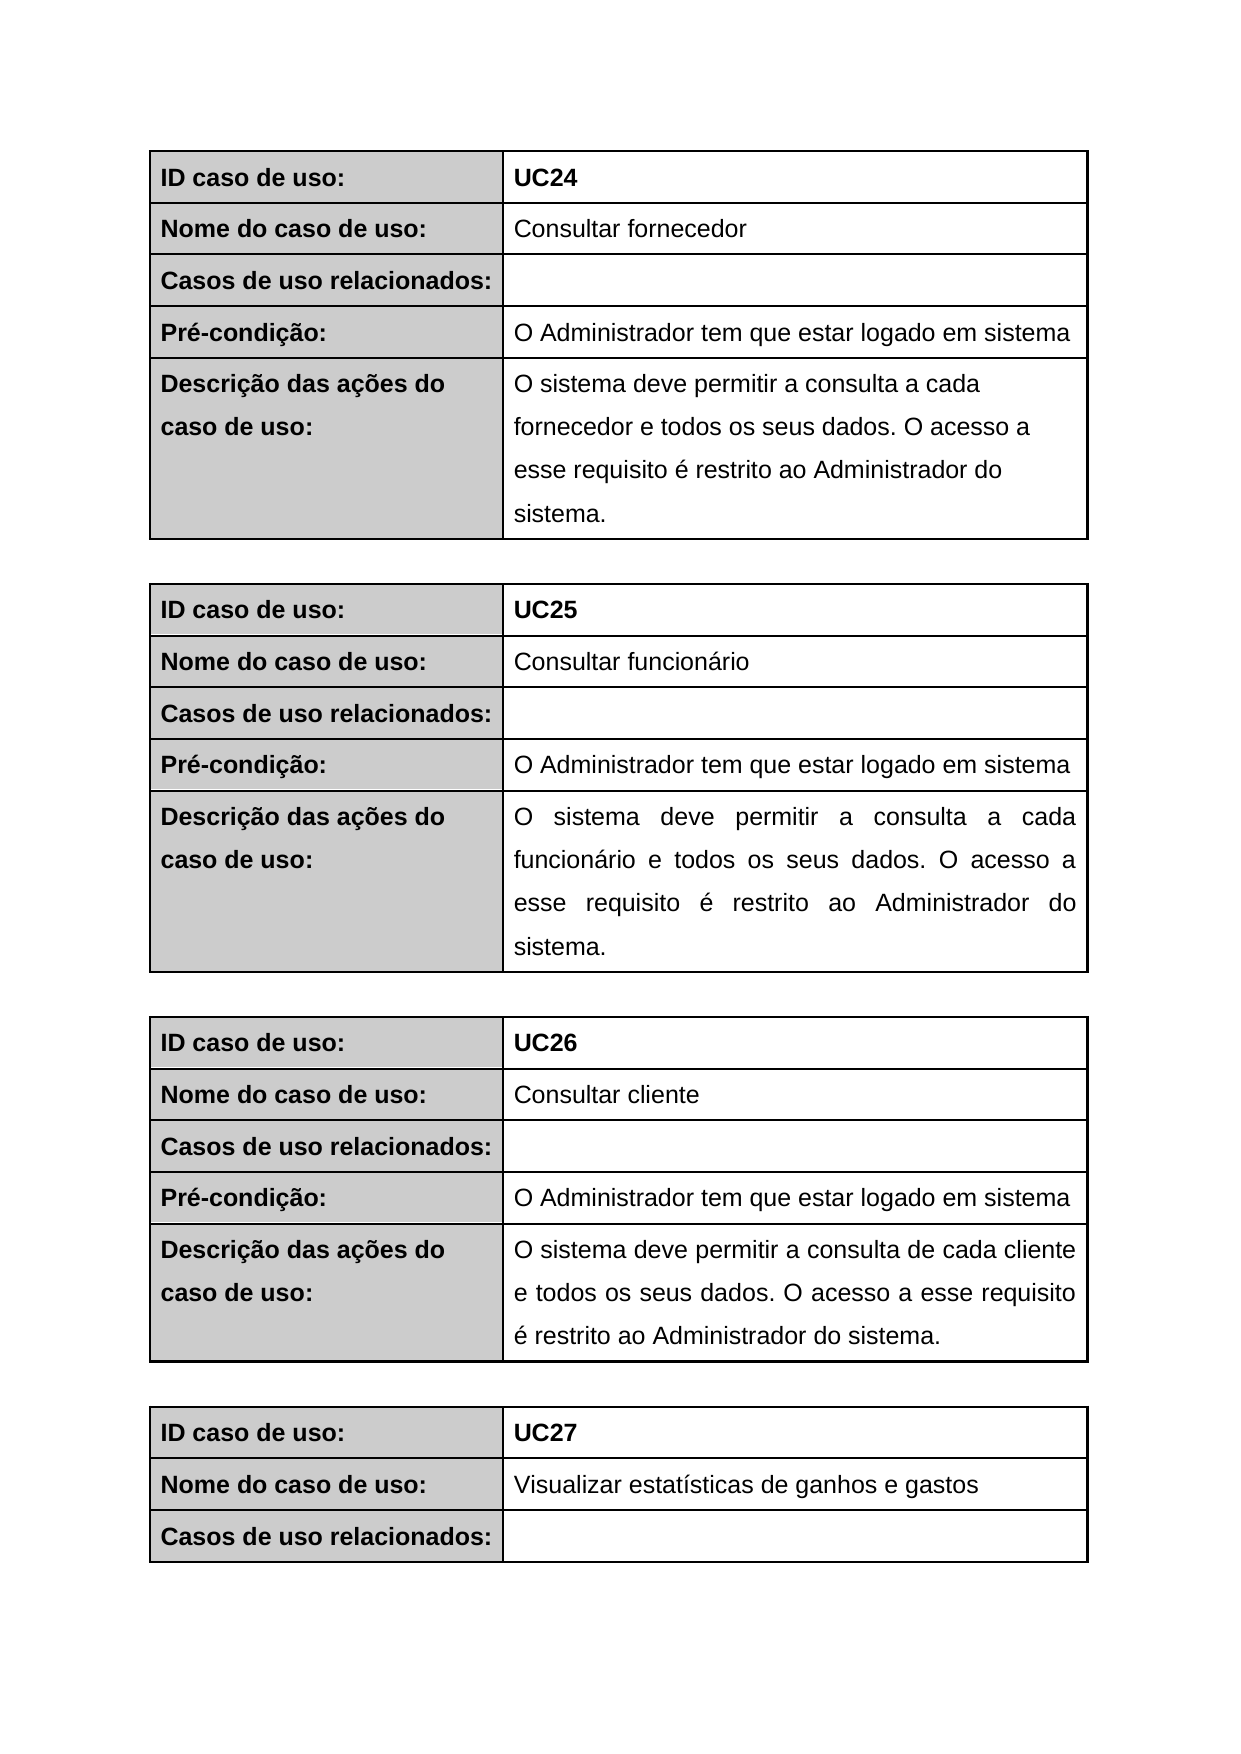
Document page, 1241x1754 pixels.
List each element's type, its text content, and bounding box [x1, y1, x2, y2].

table_cell Casos de uso relacionados: [151, 255, 502, 305]
table_cell O Administrador tem que estar logado em sistema [504, 307, 1086, 357]
table_cell Pré-condição: [151, 307, 502, 357]
table_cell O Administrador tem que estar logado em sistema [504, 740, 1086, 789]
table_cell Consultar cliente [504, 1070, 1086, 1119]
table_cell Nome do caso de uso: [151, 204, 502, 253]
table_cell Consultar funcionário [504, 637, 1086, 686]
table_cell [504, 1121, 1086, 1171]
table_cell Casos de uso relacionados: [151, 1511, 502, 1561]
table_header ID caso de uso: [151, 1408, 502, 1457]
table_header UC24 [504, 152, 1086, 202]
table_cell Consultar fornecedor [504, 204, 1086, 253]
table_header UC25 [504, 585, 1086, 634]
table_header ID caso de uso: [151, 152, 502, 202]
table_cell Pré-condição: [151, 1173, 502, 1222]
table_cell O sistema deve permitir a consulta a cada funcionário e todos os seus dados. O acesso a esse requisito é restrito ao Administrador do sistema. [504, 792, 1086, 971]
table_header ID caso de uso: [151, 1018, 502, 1067]
table_cell O sistema deve permitir a consulta a cada fornecedor e todos os seus dados. O acesso a esse requisito é restrito ao Administrador do sistema. [504, 359, 1086, 538]
table_cell Descrição das ações do caso de uso: [151, 359, 502, 538]
table_header UC26 [504, 1018, 1086, 1067]
table_cell Nome do caso de uso: [151, 637, 502, 686]
table_cell [504, 1511, 1086, 1561]
table_cell Casos de uso relacionados: [151, 688, 502, 738]
table_cell Visualizar estatísticas de ganhos e gastos [504, 1459, 1086, 1509]
table_header ID caso de uso: [151, 585, 502, 634]
table_cell O sistema deve permitir a consulta de cada cliente e todos os seus dados. O acesso a esse requisito é restrito ao Administrador do sistema. [504, 1225, 1086, 1360]
table_cell Descrição das ações do caso de uso: [151, 1225, 502, 1360]
table_cell Nome do caso de uso: [151, 1070, 502, 1119]
table_cell Nome do caso de uso: [151, 1459, 502, 1509]
table_cell O Administrador tem que estar logado em sistema [504, 1173, 1086, 1222]
table_cell [504, 688, 1086, 738]
table_cell Pré-condição: [151, 740, 502, 789]
table_header UC27 [504, 1408, 1086, 1457]
table_cell Descrição das ações do caso de uso: [151, 792, 502, 971]
table_cell [504, 255, 1086, 305]
table_cell Casos de uso relacionados: [151, 1121, 502, 1171]
